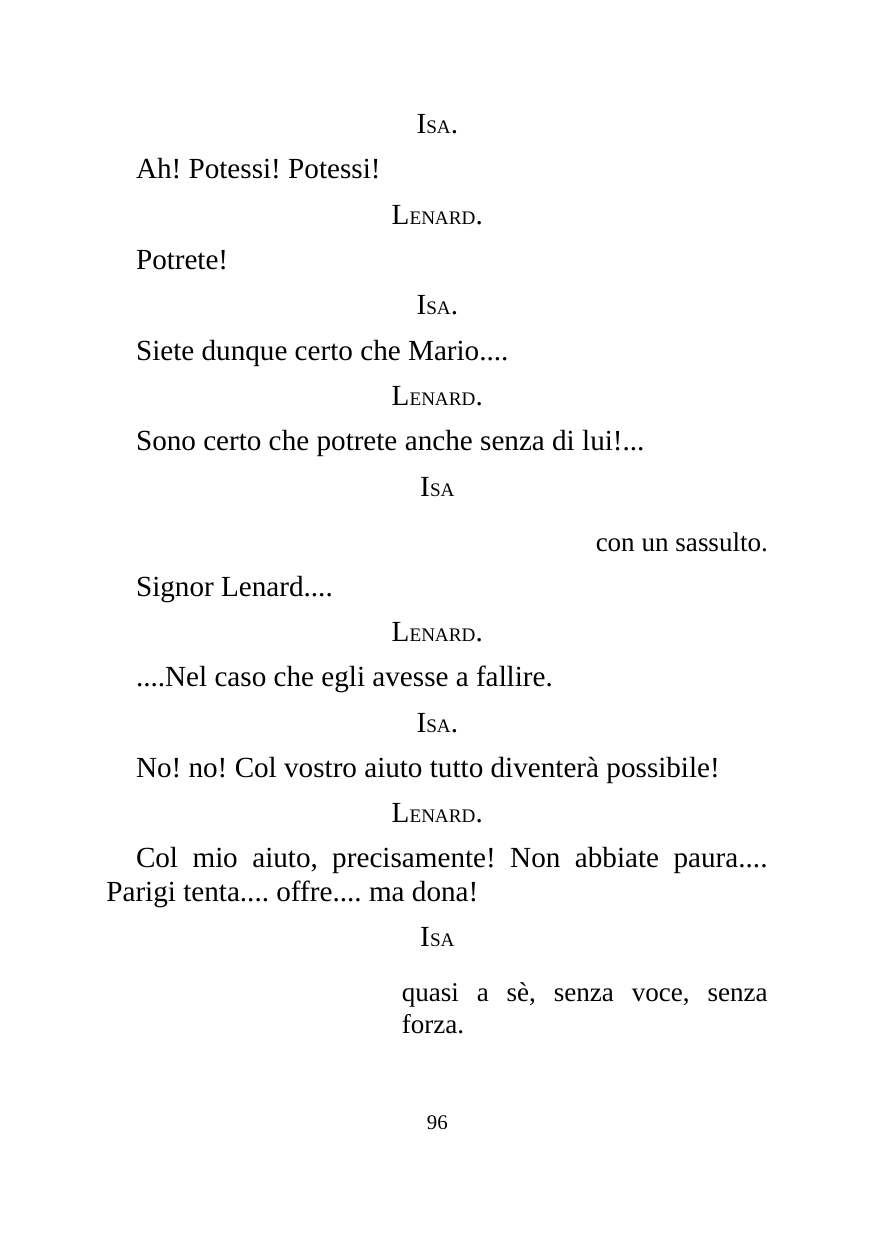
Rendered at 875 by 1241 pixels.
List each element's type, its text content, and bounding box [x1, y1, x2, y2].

text No! no! Col vostro aiuto tutto diventerà possibile! [106, 750, 768, 783]
text con un sassulto. [402, 526, 768, 557]
text Sono certo che potrete anche senza di lui!... [106, 423, 768, 457]
text quasi a sè, senza voce, senza forza. [402, 977, 768, 1039]
text Lenard. [106, 795, 768, 829]
text ....Nel caso che egli avesse a fallire. [106, 659, 768, 693]
text Isa. [106, 287, 768, 321]
text Signor Lenard.... [106, 569, 768, 602]
text Isa [106, 919, 768, 953]
text Isa. [106, 106, 768, 140]
text Potrete! [106, 242, 768, 276]
text Col mio aiuto, precisamente! Non abbiate paura.... Parigi tenta.... offre.... ma dona! [106, 841, 768, 908]
text Lenard. [106, 197, 768, 230]
text Lenard. [106, 378, 768, 412]
text Isa. [106, 705, 768, 738]
text Lenard. [106, 614, 768, 648]
text Isa [106, 469, 768, 502]
text Siete dunque certo che Mario.... [106, 333, 768, 366]
text Ah! Potessi! Potessi! [106, 152, 768, 185]
